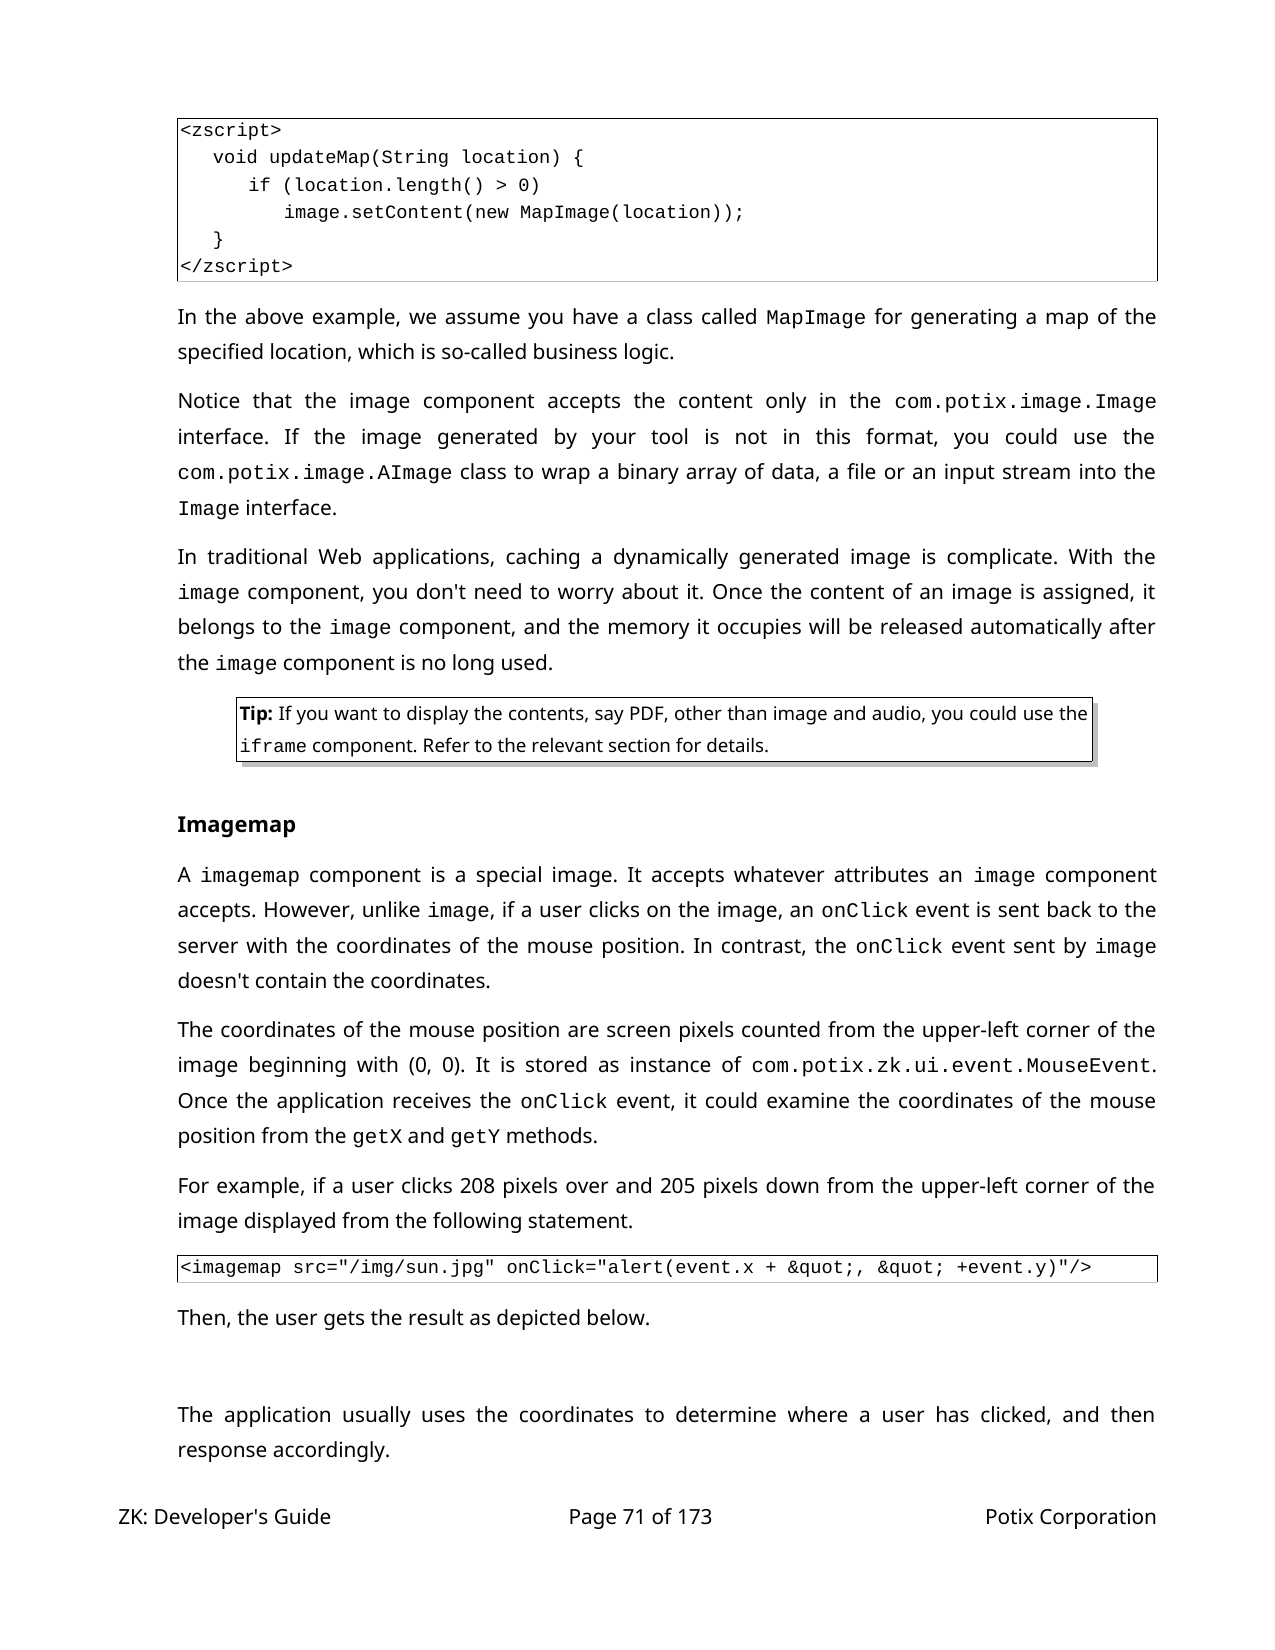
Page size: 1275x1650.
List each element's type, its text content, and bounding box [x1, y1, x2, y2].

text } [178, 227, 1157, 251]
text In the above example, we assume you have a class called MapImage for generating a map of the specified location, which is so-called business logic. [177, 302, 1157, 366]
text In traditional Web applications, caching a dynamically generated image is complicate. With the image component, you don't need to worry about it. Once the content of an image is assigned, it belongs to the image component, and the memory it occupies will be released automatically after the image component is no long used. [177, 542, 1157, 677]
text image.setContent(new MapImage(location)); [178, 200, 1157, 224]
text Then, the user gets the result as depicted below. [177, 1303, 1157, 1331]
text The application usually uses the coordinates to determine where a user has clicked, and then response accordingly. [177, 1400, 1157, 1464]
text For example, if a user clicks 208 pixels over and 205 pixels down from the upper-left corner of the image displayed from the following statement. [177, 1171, 1157, 1234]
text A imagemap component is a special image. It accepts whatever attributes an image component accepts. However, unlike image, if a user clicks on the image, an onClick event is sent back to the server with the coordinates of the mouse position. In contrast, the onClick event sent by image doesn't contain the coordinates. [177, 860, 1157, 995]
text if (location.length() > 0) [178, 172, 1157, 197]
subtitle Imagemap [177, 809, 1157, 839]
text Notice that the image component accepts the content only in the com.potix.image.Image interface. If the image generated by your tool is not in this format, you could use the com.potix.image.AImage class to wrap a binary array of data, a file or an input stream into the Image interface. [177, 386, 1157, 521]
text void updateMap(String location) { [178, 145, 1157, 169]
text Tip: If you want to display the contents, say PDF, other than image and audio, you could use the iframe component. Refer to the relevant section for details. [237, 698, 1092, 761]
text </zscript> [178, 254, 1157, 281]
text The coordinates of the mouse position are screen pixels counted from the upper-left corner of the image beginning with (0, 0). It is stored as instance of com.potix.zk.ui.event.MouseEvent. Once the application receives the onClick event, it could examine the coordinates of the mouse position from the getX and getY methods. [177, 1015, 1157, 1150]
text <imagemap src="/img/sun.jpg" onClick="alert(event.x + &quot;, &quot; +event.y)"/> [178, 1256, 1157, 1282]
text <zscript> [178, 119, 1157, 142]
